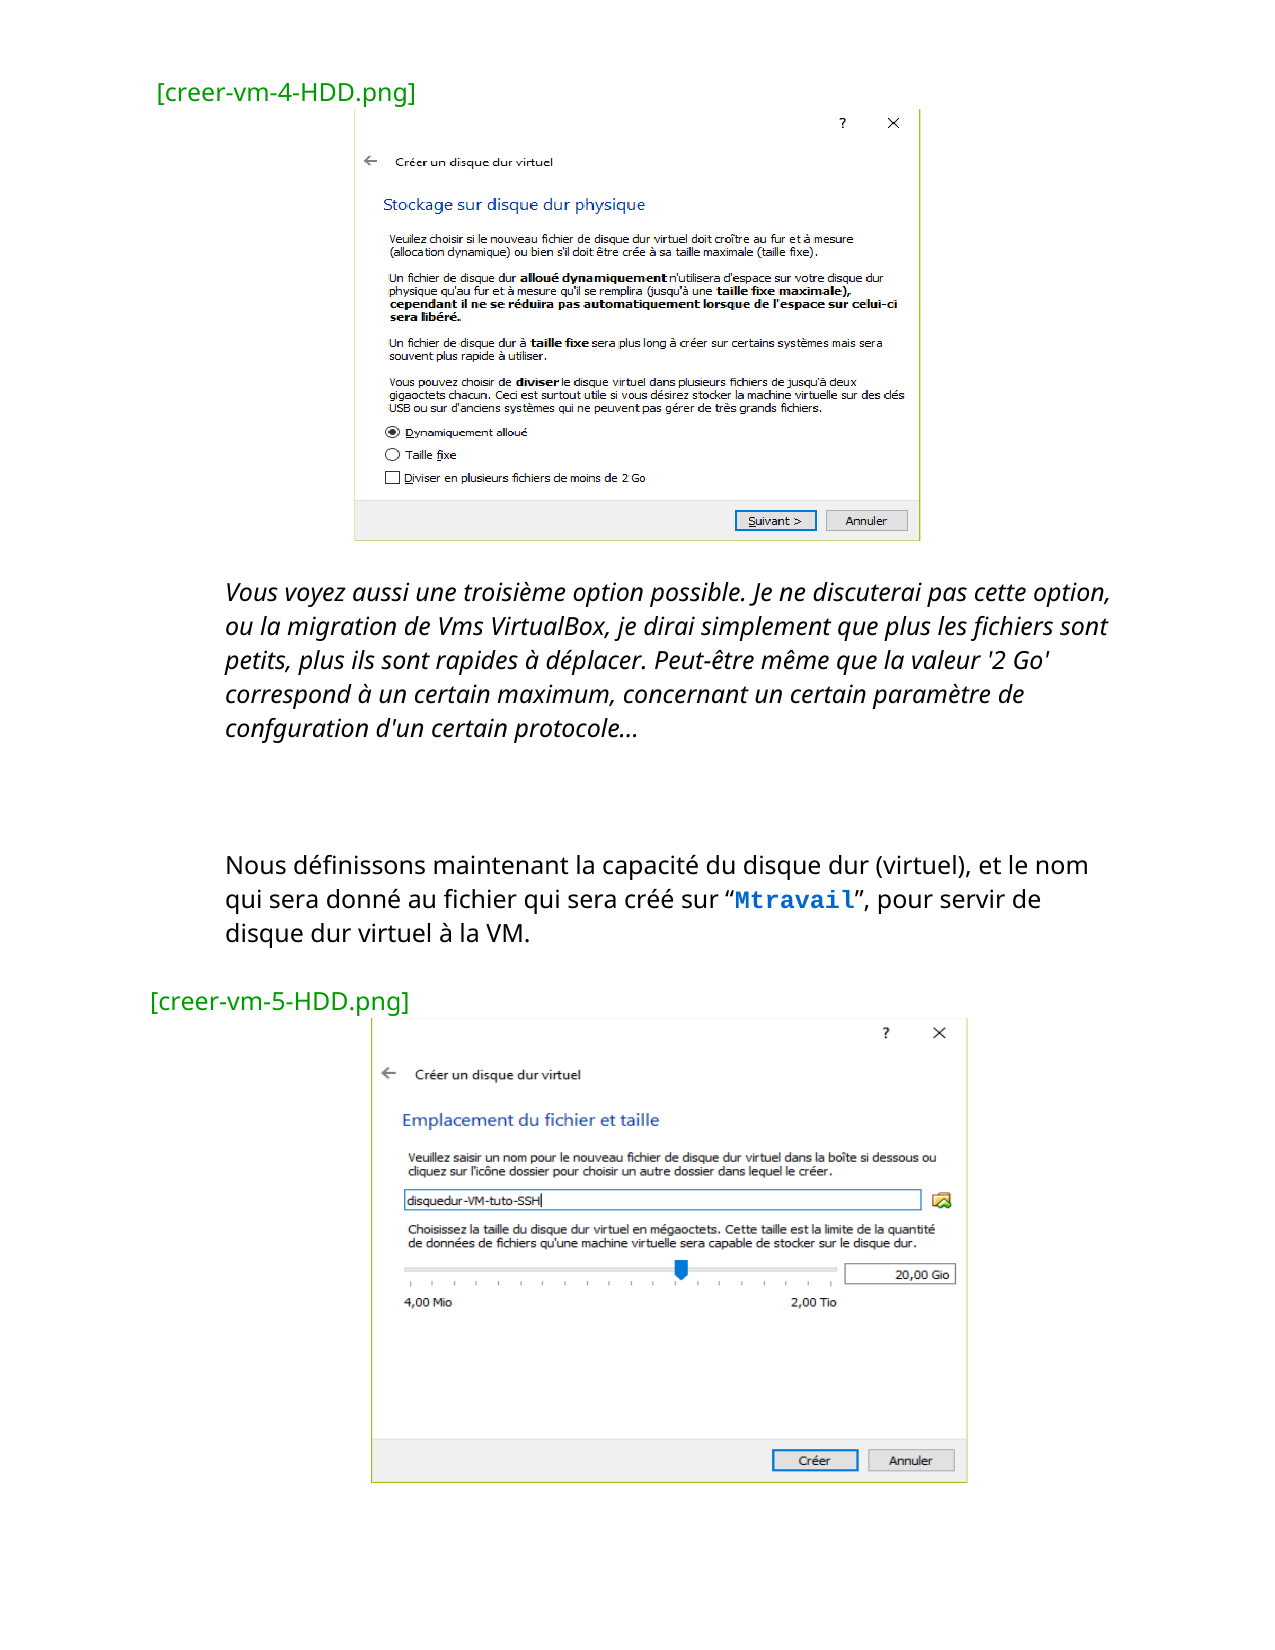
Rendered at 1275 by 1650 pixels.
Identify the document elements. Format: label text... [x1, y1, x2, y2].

picture [354, 109, 921, 541]
text Vous voyez aussi une troisième option possible. Je ne discuterai pas cette option, ou la migration de Vms VirtualBox, je dirai simplement que plus les fichiers sont petits, plus ils sont rapides à déplacer. Peut-être même que la valeur '2 Go' correspond à un certain maximum, concernant un certain paramètre de confguration d'un certain protocole... [225, 575, 1125, 745]
text [creer-vm-4-HDD.png] [150, 75, 1125, 109]
text [creer-vm-5-HDD.png] [150, 984, 1125, 1018]
list Nous définissons maintenant la capacité du disque dur (virtuel), et le nom qui sera donné au fichier qui sera créé sur “Mtravail”, pour servir de disque dur virtuel à la VM. [187, 847, 1125, 950]
picture [371, 1018, 968, 1483]
